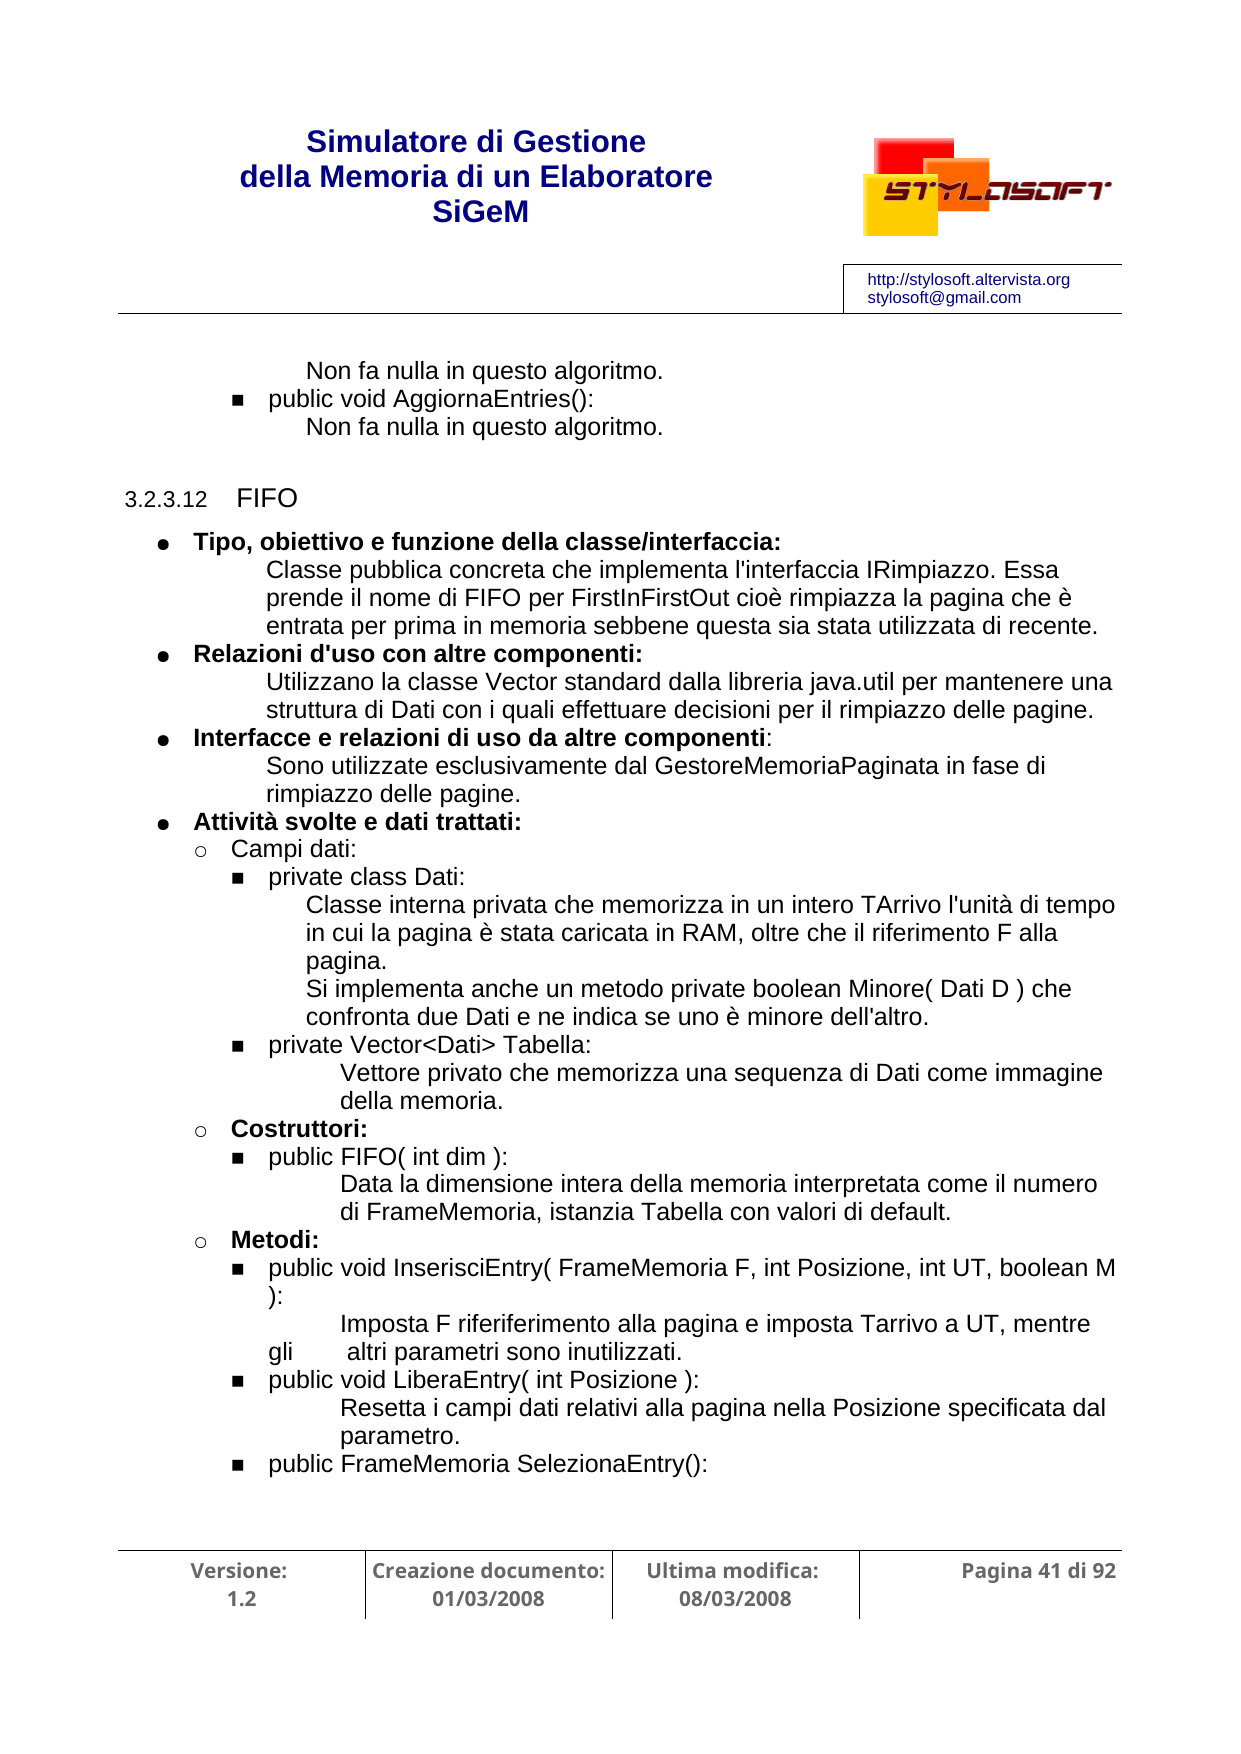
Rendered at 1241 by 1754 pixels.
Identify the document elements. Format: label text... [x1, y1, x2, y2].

list public FrameMemoria SelezionaEntry(): [231, 1449, 1122, 1477]
list Relazioni d'uso con altre componenti: Utilizzano la classe Vector standard dalla libreria java.util per mantenere una struttura di Dati con i quali effettuare decisioni per il rimpiazzo delle pagine. [156, 640, 1122, 723]
list Si implementa anche un metodo private boolean Minore( Dati D ) che confronta due Dati e ne indica se uno è minore dell'altro. [268, 975, 1122, 1031]
list private class Dati: [231, 863, 1122, 891]
list Non fa nulla in questo algoritmo. [268, 357, 1122, 384]
list public void AggiornaEntries(): [231, 384, 1122, 412]
list private Vector<Dati> Tabella: Vettore privato che memorizza una sequenza di Dati come immagine della memoria. [231, 1031, 1122, 1114]
list Attività svolte e dati trattati: [156, 807, 1122, 835]
picture [848, 123, 1117, 247]
list Campi dati: [193, 835, 1122, 863]
list Metodi: [193, 1226, 1122, 1254]
list Tipo, obiettivo e funzione della classe/interfaccia: Classe pubblica concreta che implementa l'interfaccia IRimpiazzo. Essa prende il nome di FIFO per FirstInFirstOut cioè rimpiazza la pagina che è entrata per prima in memoria sebbene questa sia stata utilizzata di recente. [156, 528, 1122, 640]
list Non fa nulla in questo algoritmo. [268, 412, 1122, 440]
subtitle FIFO [118, 483, 1122, 513]
list public FIFO( int dim ): Data la dimensione intera della memoria interpretata come il numero di FrameMemoria, istanzia Tabella con valori di default. [231, 1142, 1122, 1226]
list public void LiberaEntry( int Posizione ): Resetta i campi dati relativi alla pagina nella Posizione specificata dal parametro. [231, 1366, 1122, 1449]
list Classe interna privata che memorizza in un intero TArrivo l'unità di tempo in cui la pagina è stata caricata in RAM, oltre che il riferimento F alla pagina. [268, 891, 1122, 975]
list public void InserisciEntry( FrameMemoria F, int Posizione, int UT, boolean M ): Imposta F riferiferimento alla pagina e imposta Tarrivo a UT, mentre gli altri parametri sono inutilizzati. [231, 1254, 1122, 1366]
list Costruttori: [193, 1114, 1122, 1142]
list Interfacce e relazioni di uso da altre componenti: Sono utilizzate esclusivamente dal GestoreMemoriaPaginata in fase di rimpiazzo delle pagine. [156, 723, 1122, 807]
